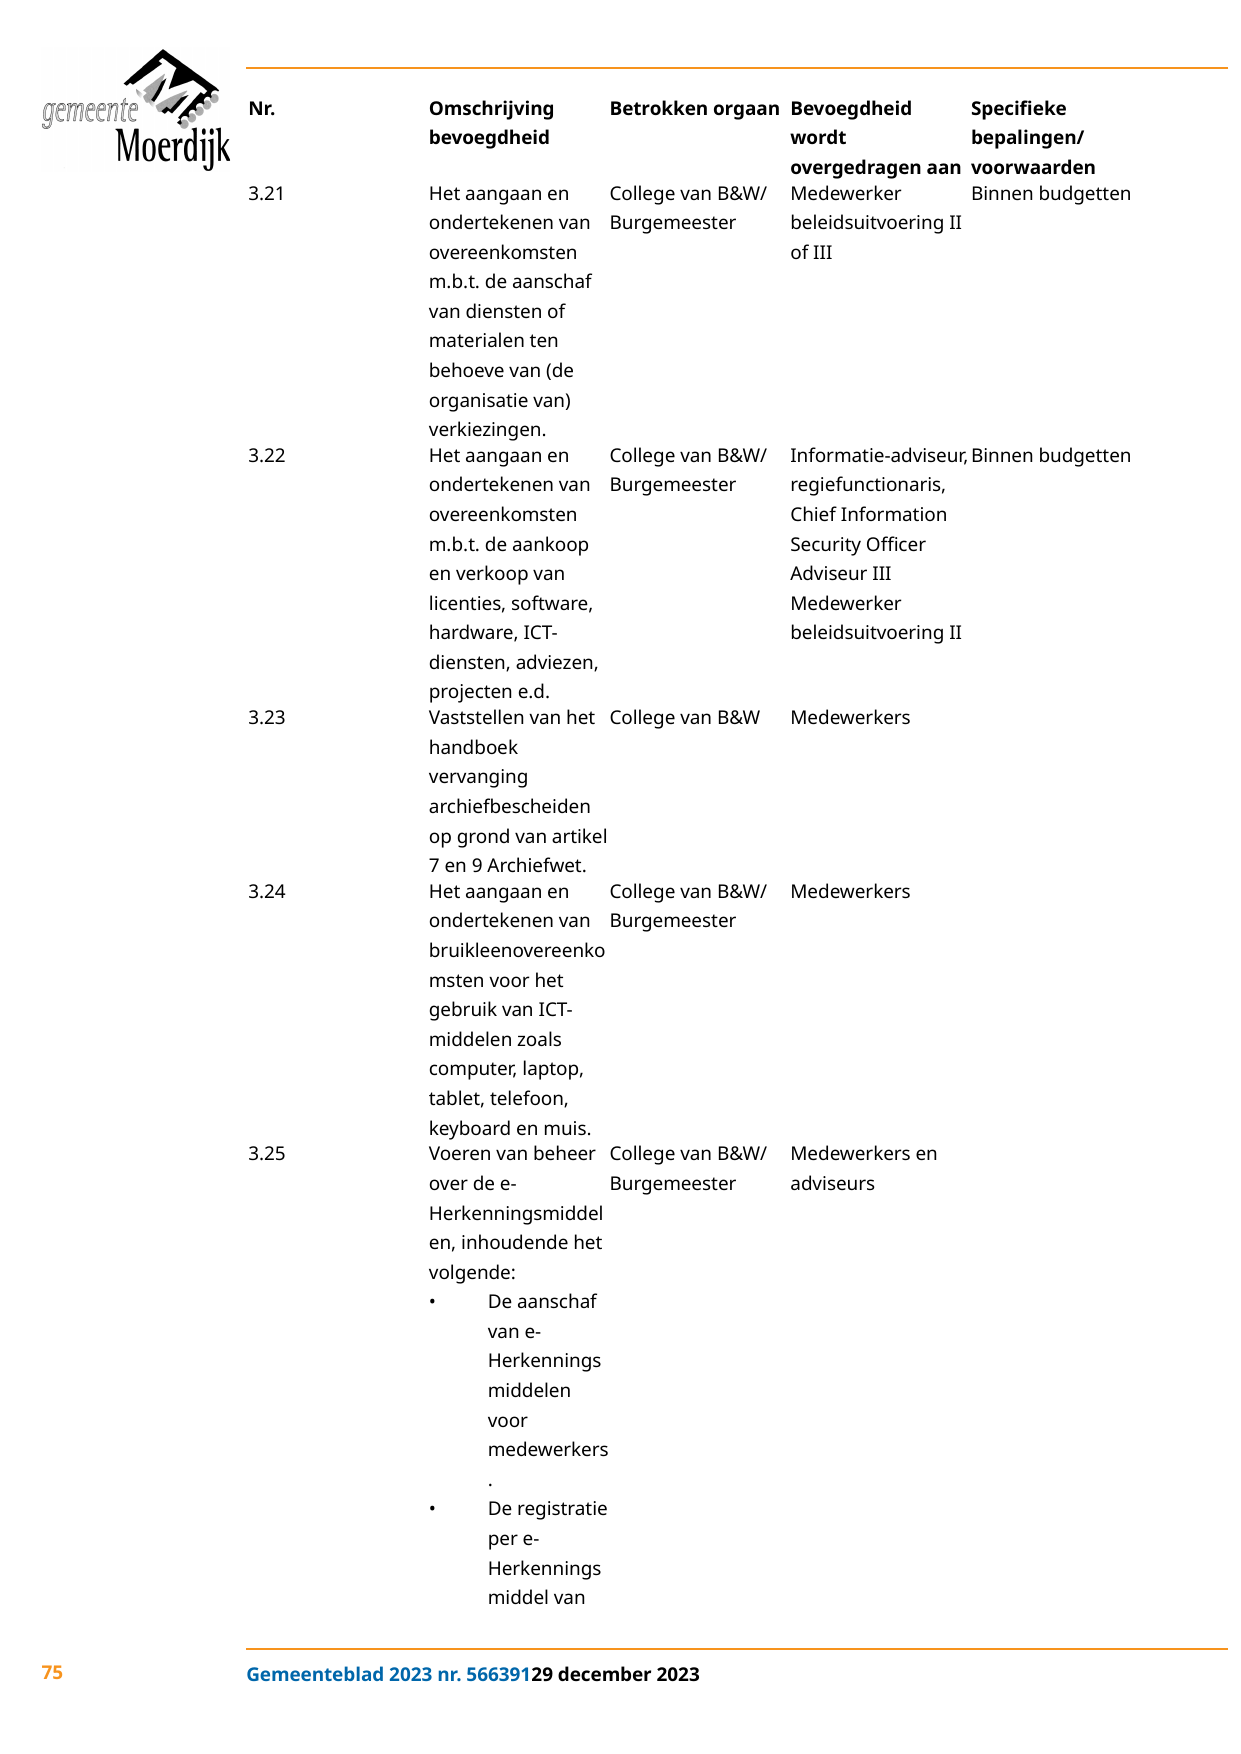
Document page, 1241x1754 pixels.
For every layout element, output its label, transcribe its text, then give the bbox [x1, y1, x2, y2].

table_header Specifieke bepalingen/ voorwaarden [971, 95, 1152, 180]
table_cell 3.21 [248, 180, 429, 442]
table_cell 3.25 [248, 1141, 429, 1610]
table_header Bevoegdheid wordt overgedragen aan [790, 95, 971, 180]
table_cell Medewerkers [790, 878, 971, 1141]
table_header Betrokken orgaan [609, 95, 790, 180]
table_cell Het aangaan en ondertekenen van overeenkomsten m.b.t. de aanschaf van diensten of materialen ten behoeve van (de organisatie van) verkiezingen. [429, 180, 609, 442]
table_cell College van B&W/ Burgemeester [609, 180, 790, 442]
table_cell Het aangaan en ondertekenen van bruikleenovereenkomsten voor het gebruik van ICT-middelen zoals computer, laptop, tablet, telefoon, keyboard en muis. [429, 878, 609, 1141]
table_cell Informatie-adviseur, regiefunctionaris, Chief Information Security Officer Adviseur III Medewerker beleidsuitvoering II [790, 442, 971, 704]
table_cell 3.23 [248, 705, 429, 878]
table_cell [971, 705, 1152, 878]
table_header Omschrijving bevoegdheid [429, 95, 609, 180]
table_cell [971, 1141, 1152, 1610]
table_cell Het aangaan en ondertekenen van overeenkomsten m.b.t. de aankoop en verkoop van licenties, software, hardware, ICT-diensten, adviezen, projecten e.d. [429, 442, 609, 704]
table_cell [971, 878, 1152, 1141]
table_cell College van B&W/ Burgemeester [609, 1141, 790, 1610]
table_cell College van B&W [609, 705, 790, 878]
table_cell Medewerkers en adviseurs [790, 1141, 971, 1610]
table_header Nr. [248, 95, 429, 180]
picture [41, 47, 231, 172]
table_cell Vaststellen van het handboek vervanging archiefbescheiden op grond van artikel 7 en 9 Archiefwet. [429, 705, 609, 878]
table_cell Binnen budgetten [971, 442, 1152, 704]
table_cell 3.24 [248, 878, 429, 1141]
table_cell College van B&W/ Burgemeester [609, 442, 790, 704]
table_cell College van B&W/ Burgemeester [609, 878, 790, 1141]
table_cell 3.22 [248, 442, 429, 704]
table_cell Binnen budgetten [971, 180, 1152, 442]
table_cell Medewerker beleidsuitvoering II of III [790, 180, 971, 442]
table_cell Medewerkers [790, 705, 971, 878]
table_cell Voeren van beheer over de e-Herkenningsmiddelen, inhoudende het volgende: De aanschaf van e-Herkenningsmiddelen voor medewerkers. De registratie per e-Herkenningsmiddel van [429, 1141, 609, 1610]
